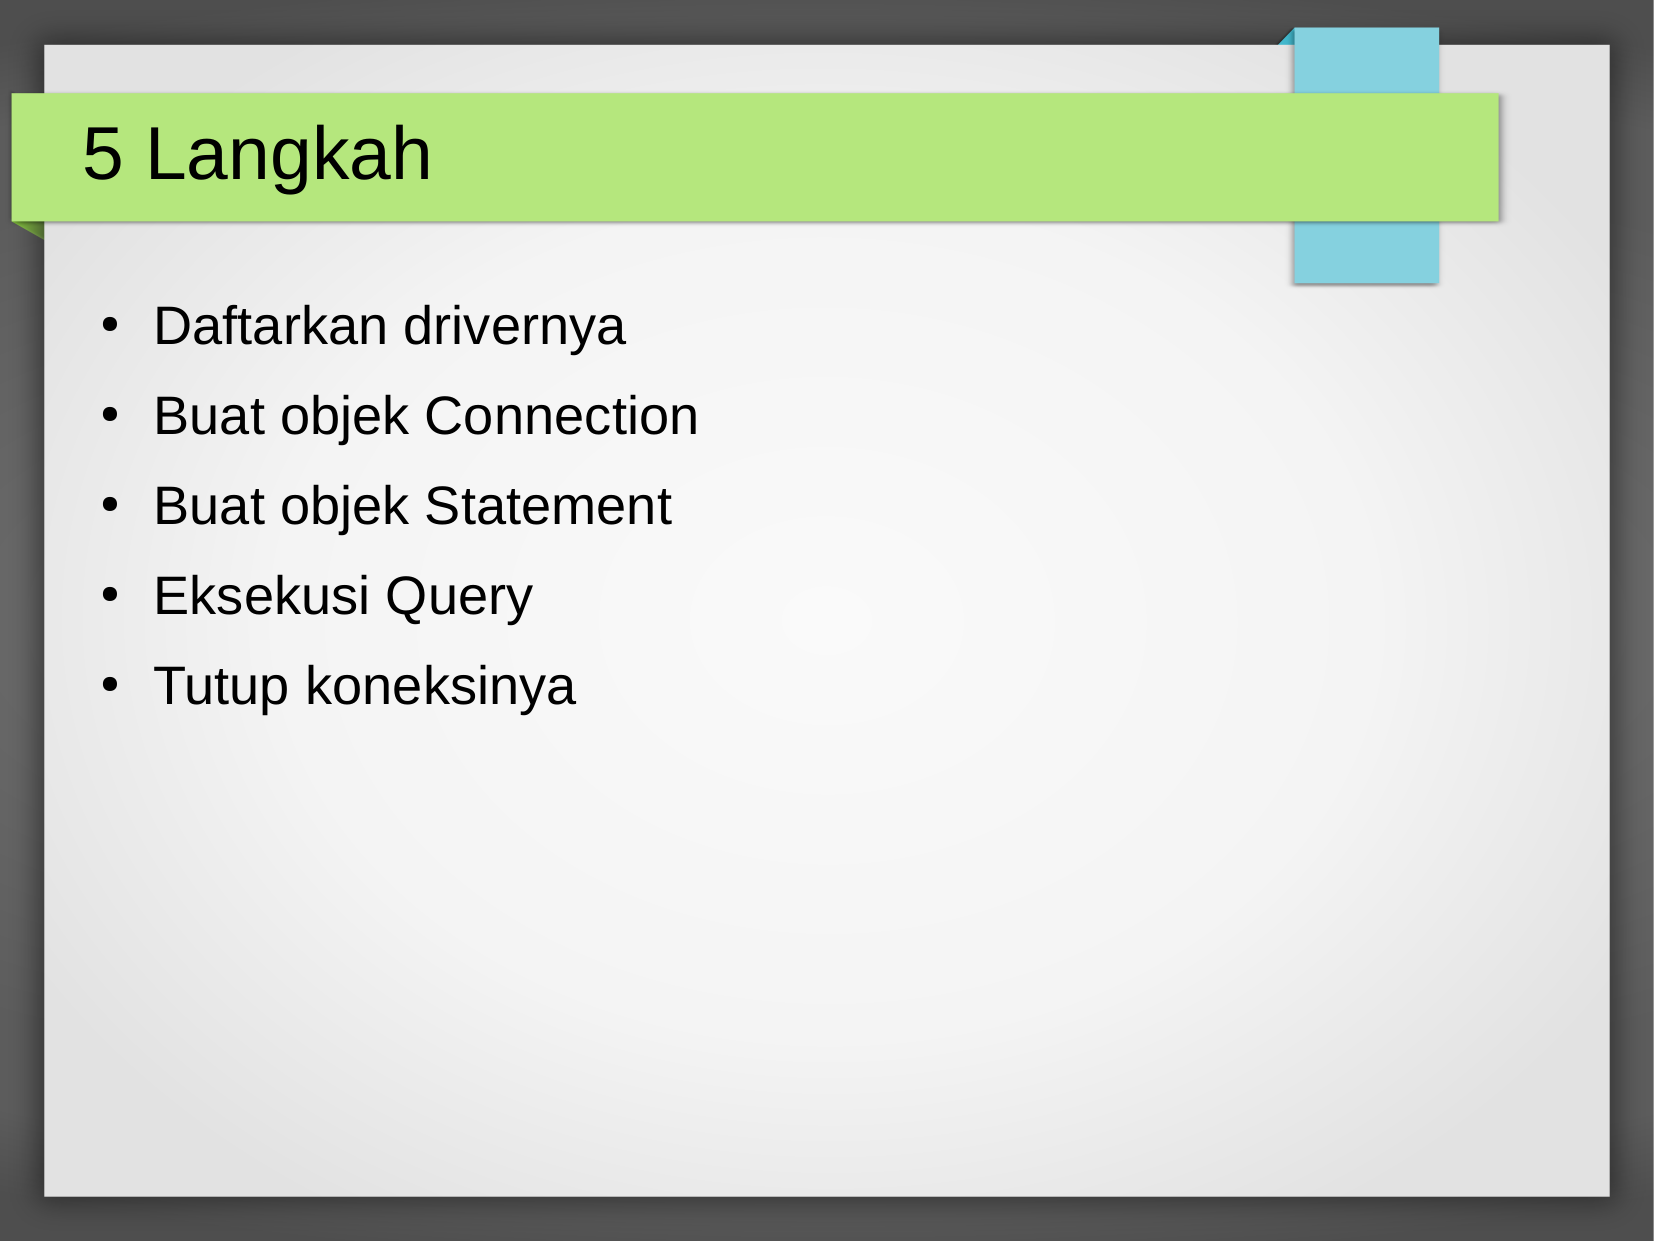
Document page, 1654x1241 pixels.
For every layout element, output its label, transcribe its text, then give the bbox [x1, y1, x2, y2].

picture [0, 0, 1654, 1241]
list Daftarkan drivernya Buat objek Connection Buat objek Statement Eksekusi Query Tutup koneksinya [82, 295, 1571, 1015]
title 5 Langkah [82, 94, 1264, 213]
